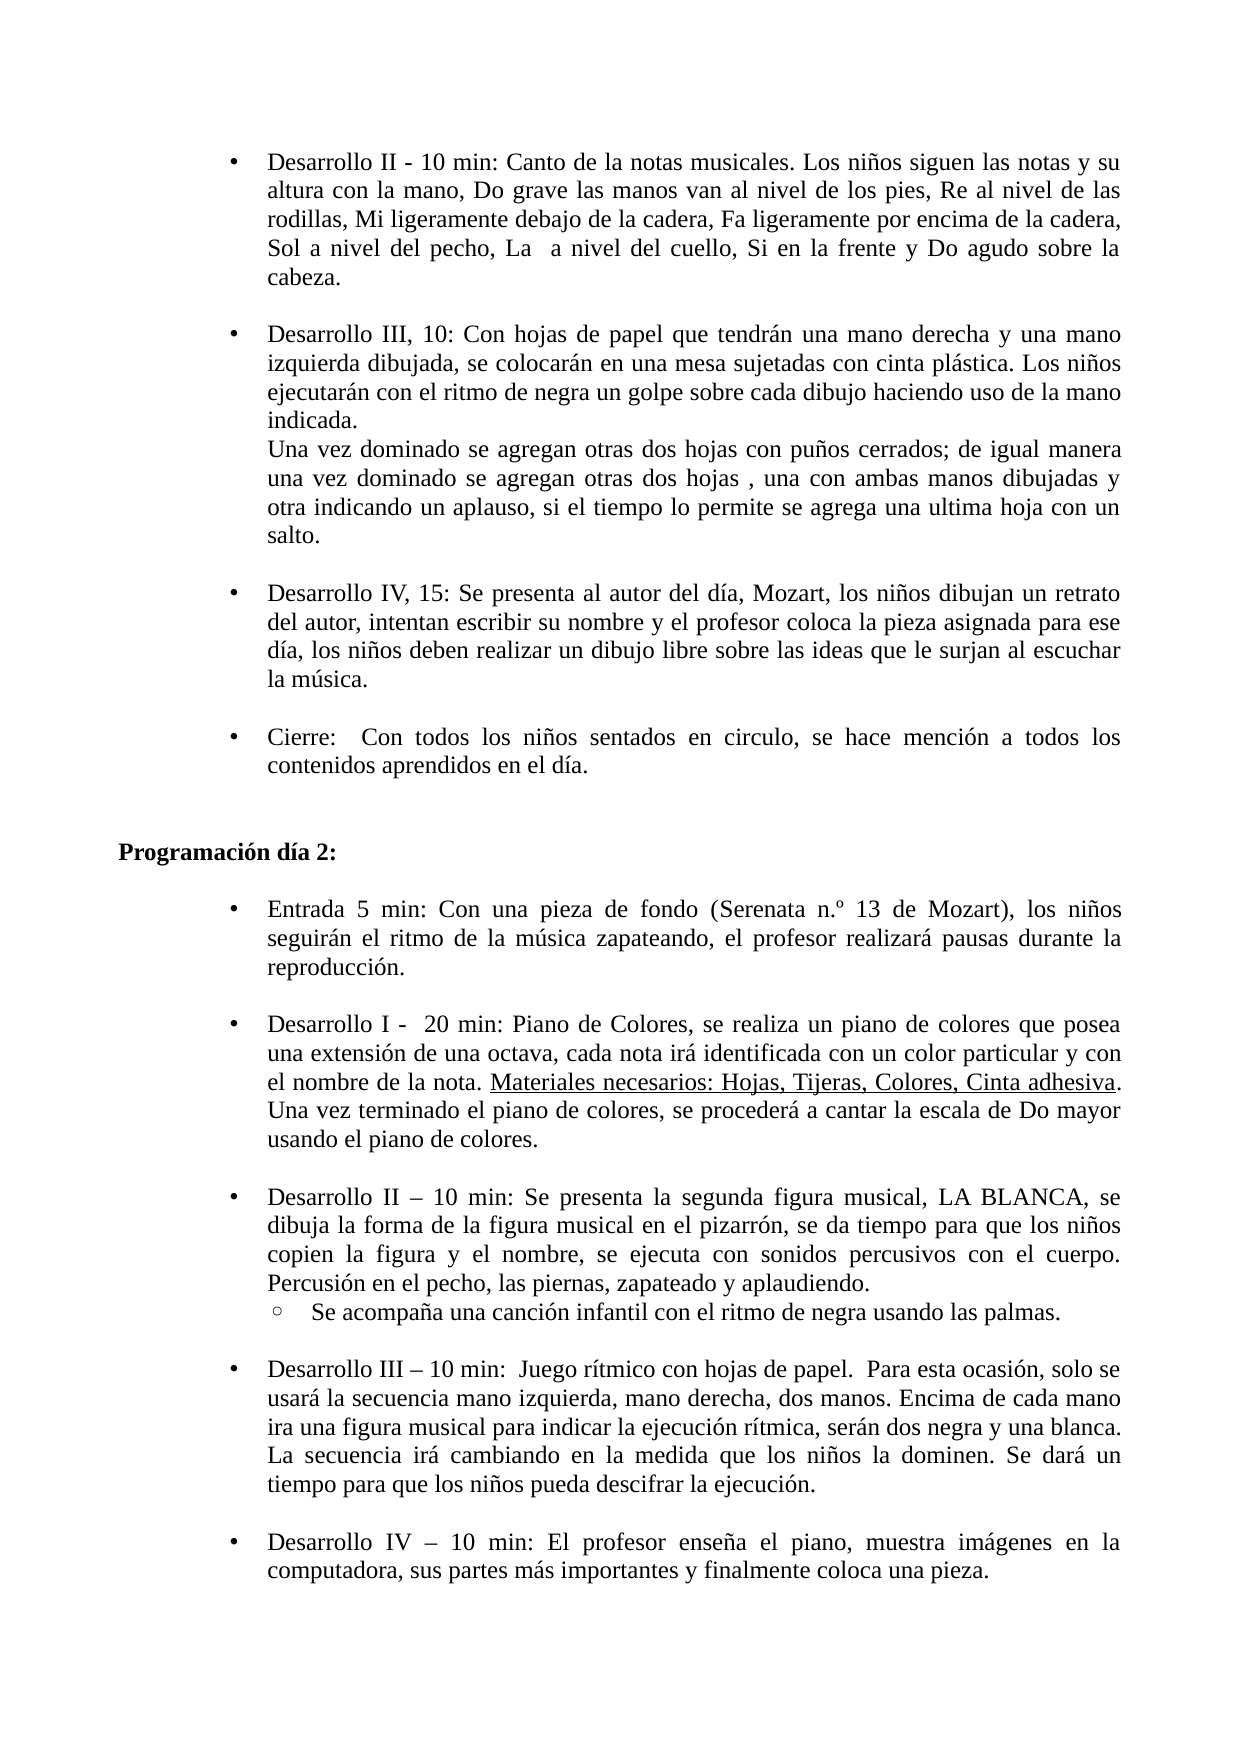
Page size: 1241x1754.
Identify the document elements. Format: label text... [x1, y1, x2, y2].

list Desarrollo I - 20 min: Piano de Colores, se realiza un piano de colores que posea una extensión de una octava, cada nota irá identificada con un color particular y con el nombre de la nota. Materiales necesarios: Hojas, Tijeras, Colores, Cinta adhesiva. Una vez terminado el piano de colores, se procederá a cantar la escala de Do mayor usando el piano de colores. [229, 1009, 1122, 1153]
list Desarrollo II – 10 min: Se presenta la segunda figura musical, LA BLANCA, se dibuja la forma de la figura musical en el pizarrón, se da tiempo para que los niños copien la figura y el nombre, se ejecuta con sonidos percusivos con el cuerpo. Percusión en el pecho, las piernas, zapateado y aplaudiendo. [229, 1182, 1122, 1297]
list Desarrollo III – 10 min: Juego rítmico con hojas de papel. Para esta ocasión, solo se usará la secuencia mano izquierda, mano derecha, dos manos. Encima de cada mano ira una figura musical para indicar la ejecución rítmica, serán dos negra y una blanca. La secuencia irá cambiando en la medida que los niños la dominen. Se dará un tiempo para que los niños pueda descifrar la ejecución. [229, 1354, 1122, 1498]
text Programación día 2: [118, 837, 1122, 866]
list Desarrollo II - 10 min: Canto de la notas musicales. Los niños siguen las notas y su altura con la mano, Do grave las manos van al nivel de los pies, Re al nivel de las rodillas, Mi ligeramente debajo de la cadera, Fa ligeramente por encima de la cadera, Sol a nivel del pecho, La a nivel del cuello, Si en la frente y Do agudo sobre la cabeza. [229, 147, 1122, 291]
list Desarrollo IV, 15: Se presenta al autor del día, Mozart, los niños dibujan un retrato del autor, intentan escribir su nombre y el profesor coloca la pieza asignada para ese día, los niños deben realizar un dibujo libre sobre las ideas que le surjan al escuchar la música. [229, 578, 1122, 693]
list Desarrollo IV – 10 min: El profesor enseña el piano, muestra imágenes en la computadora, sus partes más importantes y finalmente coloca una pieza. [229, 1527, 1122, 1584]
list Entrada 5 min: Con una pieza de fondo (Serenata n.º 13 de Mozart), los niños seguirán el ritmo de la música zapateando, el profesor realizará pausas durante la reproducción. [229, 894, 1122, 981]
list Desarrollo III, 10: Con hojas de papel que tendrán una mano derecha y una mano izquierda dibujada, se colocarán en una mesa sujetadas con cinta plástica. Los niños ejecutarán con el ritmo de negra un golpe sobre cada dibujo haciendo uso de la mano indicada. [229, 319, 1122, 434]
list Se acompaña una canción infantil con el ritmo de negra usando las palmas. [267, 1297, 1122, 1326]
list Cierre: Con todos los niños sentados en circulo, se hace mención a todos los contenidos aprendidos en el día. [229, 722, 1122, 779]
list Una vez dominado se agregan otras dos hojas con puños cerrados; de igual manera una vez dominado se agregan otras dos hojas , una con ambas manos dibujadas y otra indicando un aplauso, si el tiempo lo permite se agrega una ultima hoja con un salto. [229, 434, 1122, 549]
